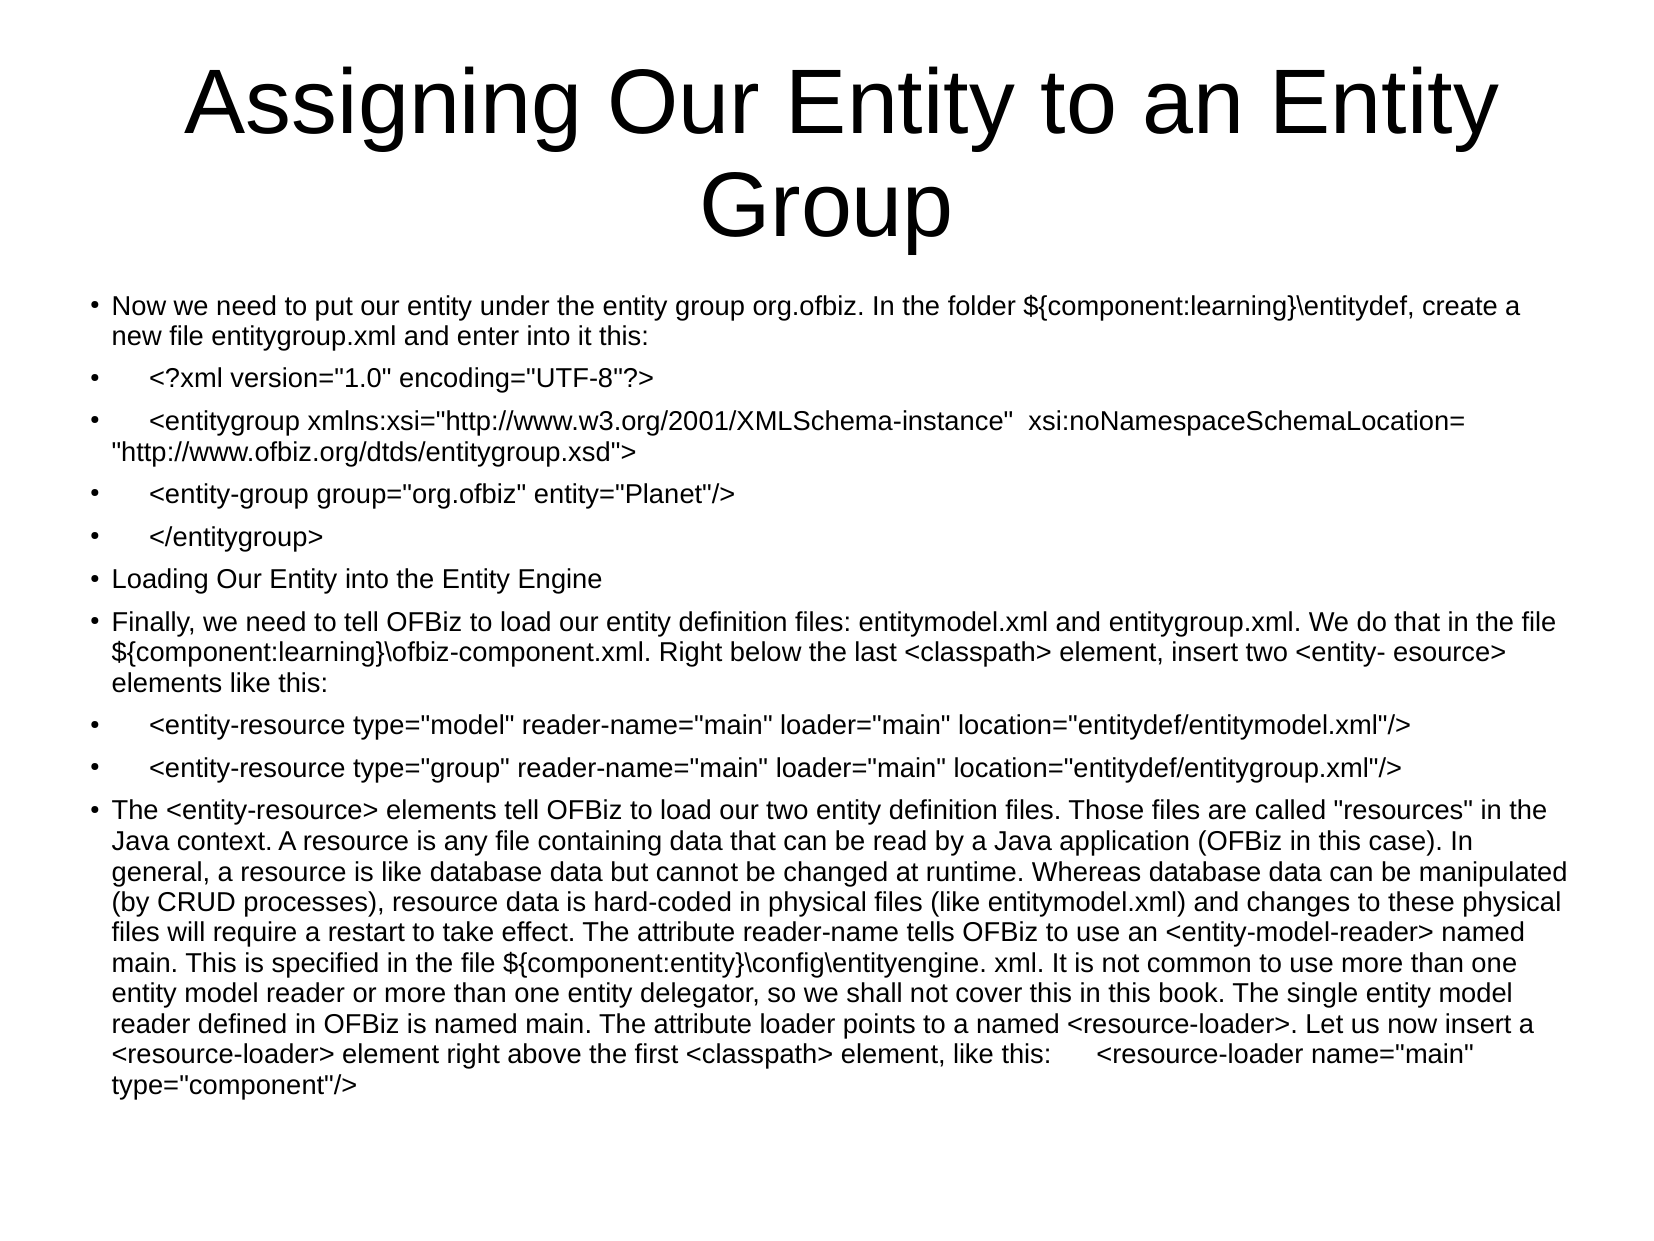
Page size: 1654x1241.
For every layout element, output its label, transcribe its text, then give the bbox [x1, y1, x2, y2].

title Assigning Our Entity to an Entity Group [82, 39, 1571, 267]
list Now we need to put our entity under the entity group org.ofbiz. In the folder ${component:learning}\entitydef, create a new file entitygroup.xml and enter into it this: <?xml version="1.0" encoding="UTF-8"?> <entitygroup xmlns:xsi="http://www.w3.org/2001/XMLSchema-instance" xsi:noNamespaceSchemaLocation= "http://www.ofbiz.org/dtds/entitygroup.xsd"> <entity-group group="org.ofbiz" entity="Planet"/> </entitygroup> Loading Our Entity into the Entity Engine Finally, we need to tell OFBiz to load our entity definition files: entitymodel.xml and entitygroup.xml. We do that in the file ${component:learning}\ofbiz-component.xml. Right below the last <classpath> element, insert two <entity- esource> elements like this: <entity-resource type="model" reader-name="main" loader="main" location="entitydef/entitymodel.xml"/> <entity-resource type="group" reader-name="main" loader="main" location="entitydef/entitygroup.xml"/> The <entity-resource> elements tell OFBiz to load our two entity definition files. Those files are called "resources" in the Java context. A resource is any file containing data that can be read by a Java application (OFBiz in this case). In general, a resource is like database data but cannot be changed at runtime. Whereas database data can be manipulated (by CRUD processes), resource data is hard-coded in physical files (like entitymodel.xml) and changes to these physical files will require a restart to take effect. The attribute reader-name tells OFBiz to use an <entity-model-reader> named main. This is specified in the file ${component:entity}\config\entityengine. xml. It is not common to use more than one entity model reader or more than one entity delegator, so we shall not cover this in this book. The single entity model reader defined in OFBiz is named main. The attribute loader points to a named <resource-loader>. Let us now insert a <resource-loader> element right above the first <classpath> element, like this: <resource-loader name="main" type="component"/> [82, 290, 1571, 1109]
